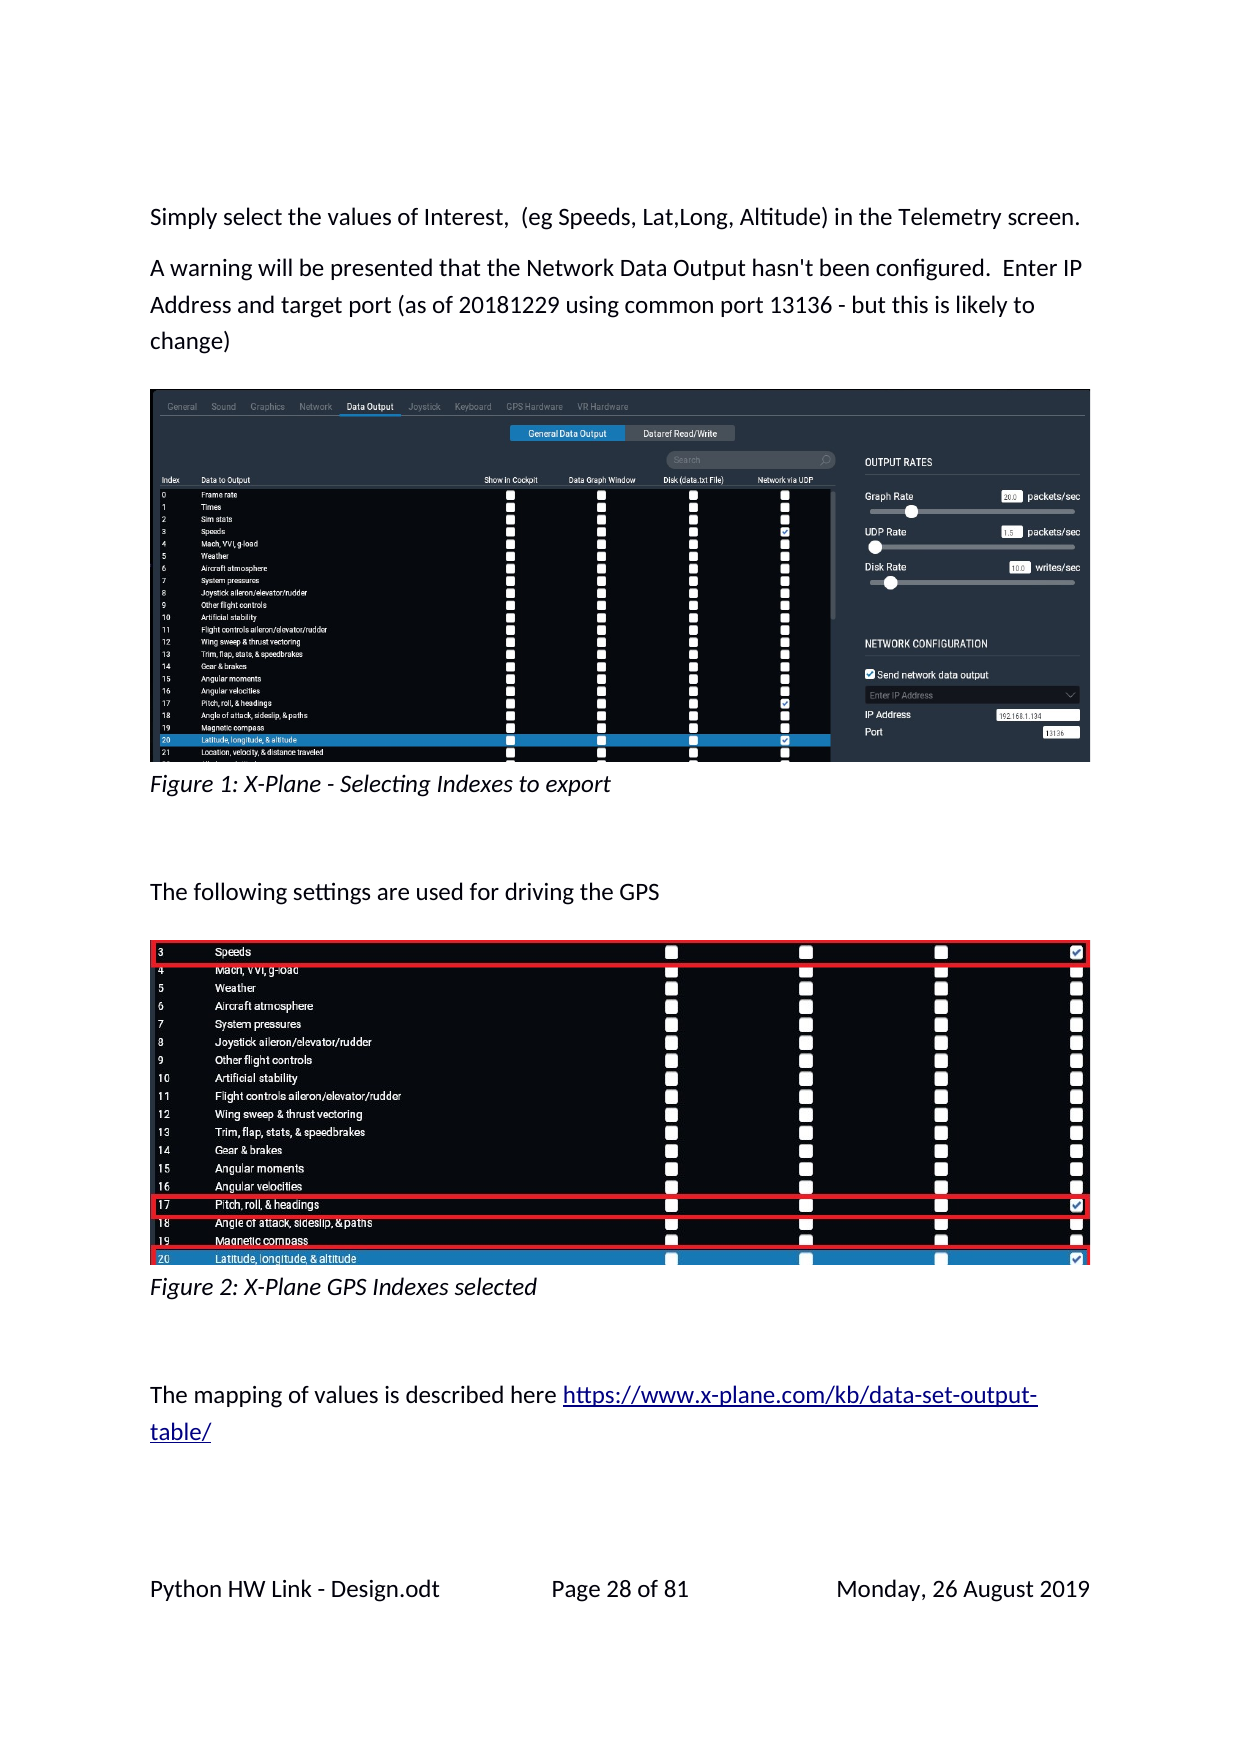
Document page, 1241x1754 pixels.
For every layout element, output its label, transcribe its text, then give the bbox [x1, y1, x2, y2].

picture [150, 389, 1091, 762]
picture [150, 940, 1091, 1265]
text The mapping of values is described here https://www.x-plane.com/kb/data-set-output-table/ [150, 1379, 1090, 1446]
text Simply select the values of Interest, (eg Speeds, Lat,Long, Altitude) in the Telemetry screen. [150, 201, 1090, 232]
text The following settings are used for driving the GPS [150, 876, 1090, 907]
text Figure 2: X-Plane GPS Indexes selected [150, 1265, 1090, 1301]
text Figure 1: X-Plane - Selecting Indexes to export [150, 762, 1090, 799]
text A warning will be presented that the Network Data Output hasn't been configured. Enter IP Address and target port (as of 20181229 using common port 13136 - but this is likely to change) [150, 252, 1090, 356]
